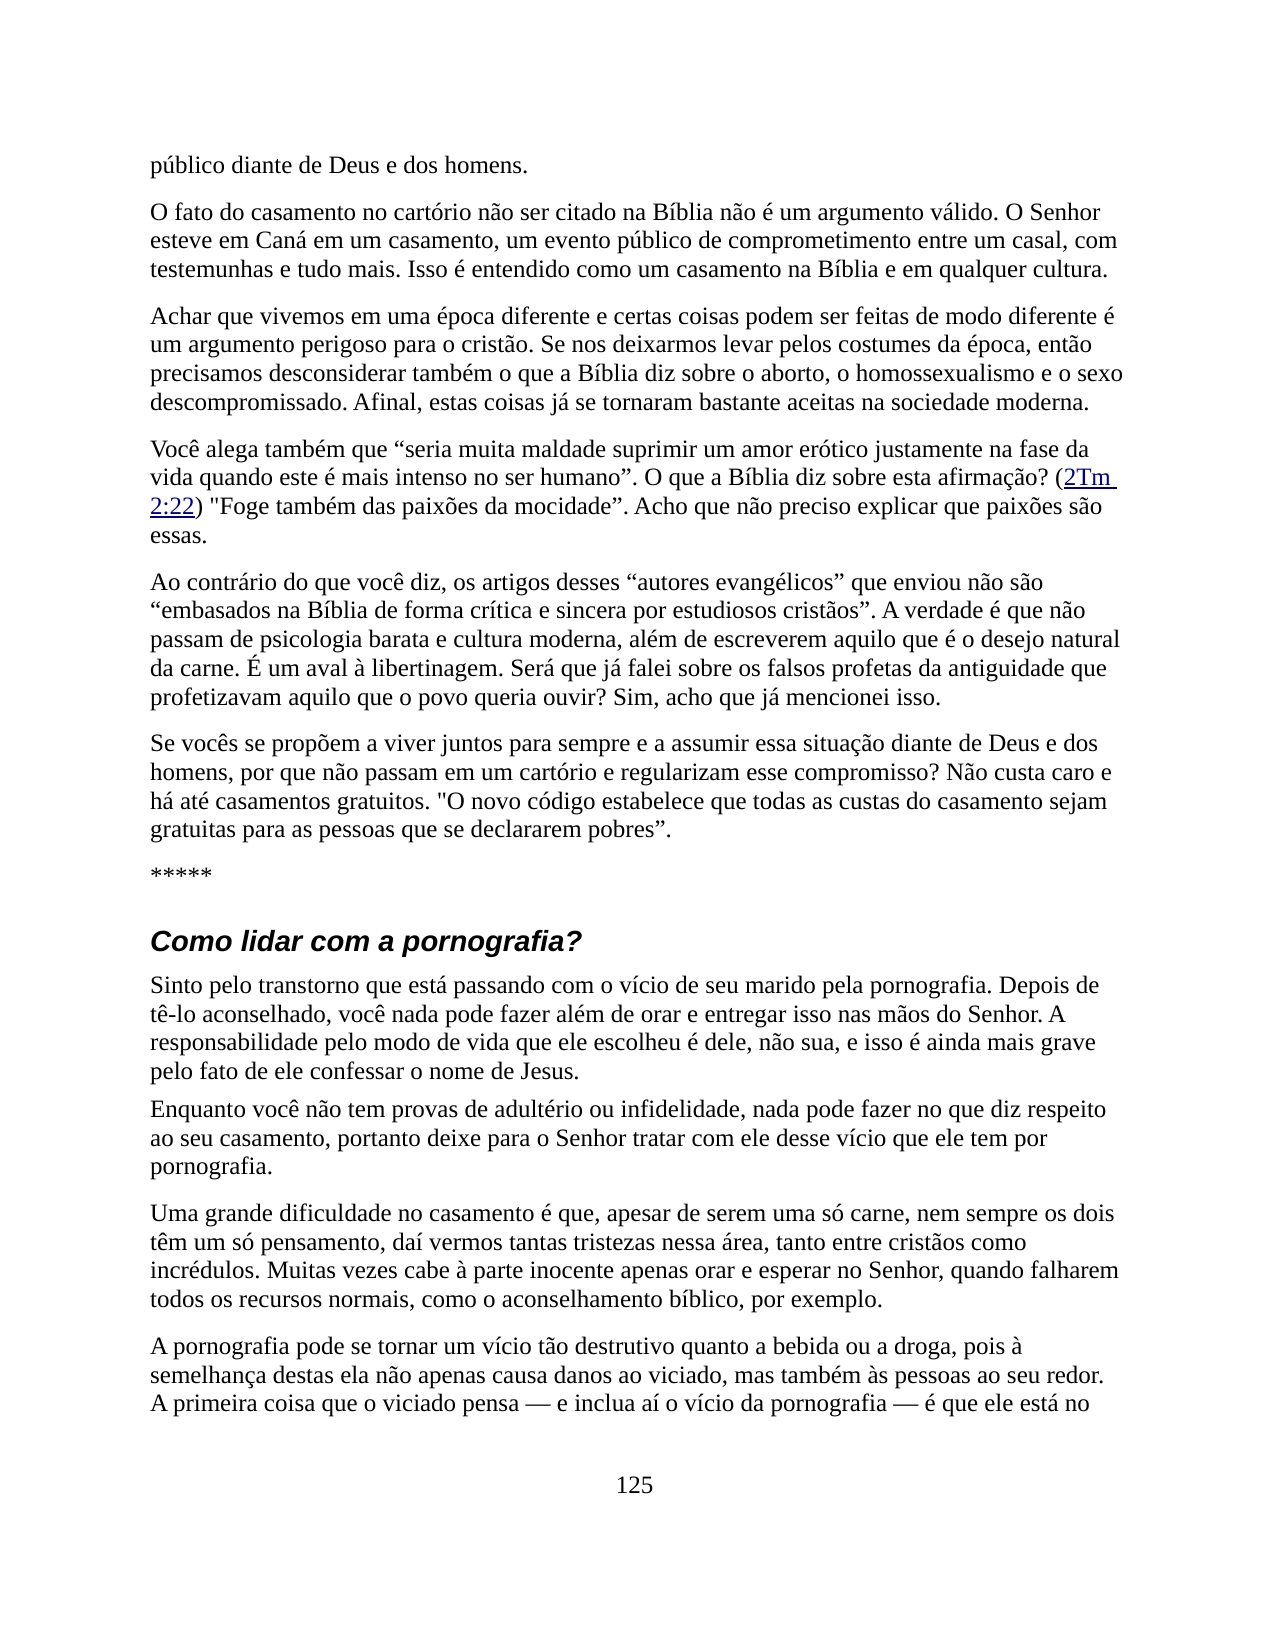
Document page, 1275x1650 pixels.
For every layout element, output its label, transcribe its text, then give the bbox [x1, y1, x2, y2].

text Ao contrário do que você diz, os artigos desses “autores evangélicos” que enviou não são “embasados na Bíblia de forma crítica e sincera por estudiosos cristãos”. A verdade é que não passam de psicologia barata e cultura moderna, além de escreverem aquilo que é o desejo natural da carne. É um aval à libertinagem. Será que já falei sobre os falsos profetas da antiguidade que profetizavam aquilo que o povo queria ouvir? Sim, acho que já mencionei isso. [150, 567, 1125, 710]
text Sinto pelo transtorno que está passando com o vício de seu marido pela pornografia. Depois de tê-lo aconselhado, você nada pode fazer além de orar e entregar isso nas mãos do Senhor. A responsabilidade pelo modo de vida que ele escolheu é dele, não sua, e isso é ainda mais grave pelo fato de ele confessar o nome de Jesus. [150, 970, 1125, 1085]
text Uma grande dificuldade no casamento é que, apesar de serem uma só carne, nem sempre os dois têm um só pensamento, daí vermos tantas tristezas nessa área, tanto entre cristãos como incrédulos. Muitas vezes cabe à parte inocente apenas orar e esperar no Senhor, quando falharem todos os recursos normais, como o aconselhamento bíblico, por exemplo. [150, 1198, 1125, 1313]
text O fato do casamento no cartório não ser citado na Bíblia não é um argumento válido. O Senhor esteve em Caná em um casamento, um evento público de comprometimento entre um casal, com testemunhas e tudo mais. Isso é entendido como um casamento na Bíblia e em qualquer cultura. [150, 197, 1125, 283]
subtitle Como lidar com a pornografia? [150, 924, 1125, 957]
text A pornografia pode se tornar um vício tão destrutivo quanto a bebida ou a droga, pois à semelhança destas ela não apenas causa danos ao viciado, mas também às pessoas ao seu redor. A primeira coisa que o viciado pensa — e inclua aí o vício da pornografia — é que ele está no [150, 1331, 1125, 1417]
text ***** [150, 861, 1125, 890]
text Você alega também que “seria muita maldade suprimir um amor erótico justamente na fase da vida quando este é mais intenso no ser humano”. O que a Bíblia diz sobre esta afirmação? (2Tm 2:22) "Foge também das paixões da mocidade”. Acho que não preciso explicar que paixões são essas. [150, 434, 1125, 549]
text Se vocês se propõem a viver juntos para sempre e a assumir essa situação diante de Deus e dos homens, por que não passam em um cartório e regularizam esse compromisso? Não custa caro e há até casamentos gratuitos. "O novo código estabelece que todas as custas do casamento sejam gratuitas para as pessoas que se declararem pobres”. [150, 728, 1125, 843]
text Achar que vivemos em uma época diferente e certas coisas podem ser feitas de modo diferente é um argumento perigoso para o cristão. Se nos deixarmos levar pelos costumes da época, então precisamos desconsiderar também o que a Bíblia diz sobre o aborto, o homossexualismo e o sexo descompromissado. Afinal, estas coisas já se tornaram bastante aceitas na sociedade moderna. [150, 301, 1125, 416]
text público diante de Deus e dos homens. [150, 150, 1125, 179]
text Enquanto você não tem provas de adultério ou infidelidade, nada pode fazer no que diz respeito ao seu casamento, portanto deixe para o Senhor tratar com ele desse vício que ele tem por pornografia. [150, 1094, 1125, 1180]
